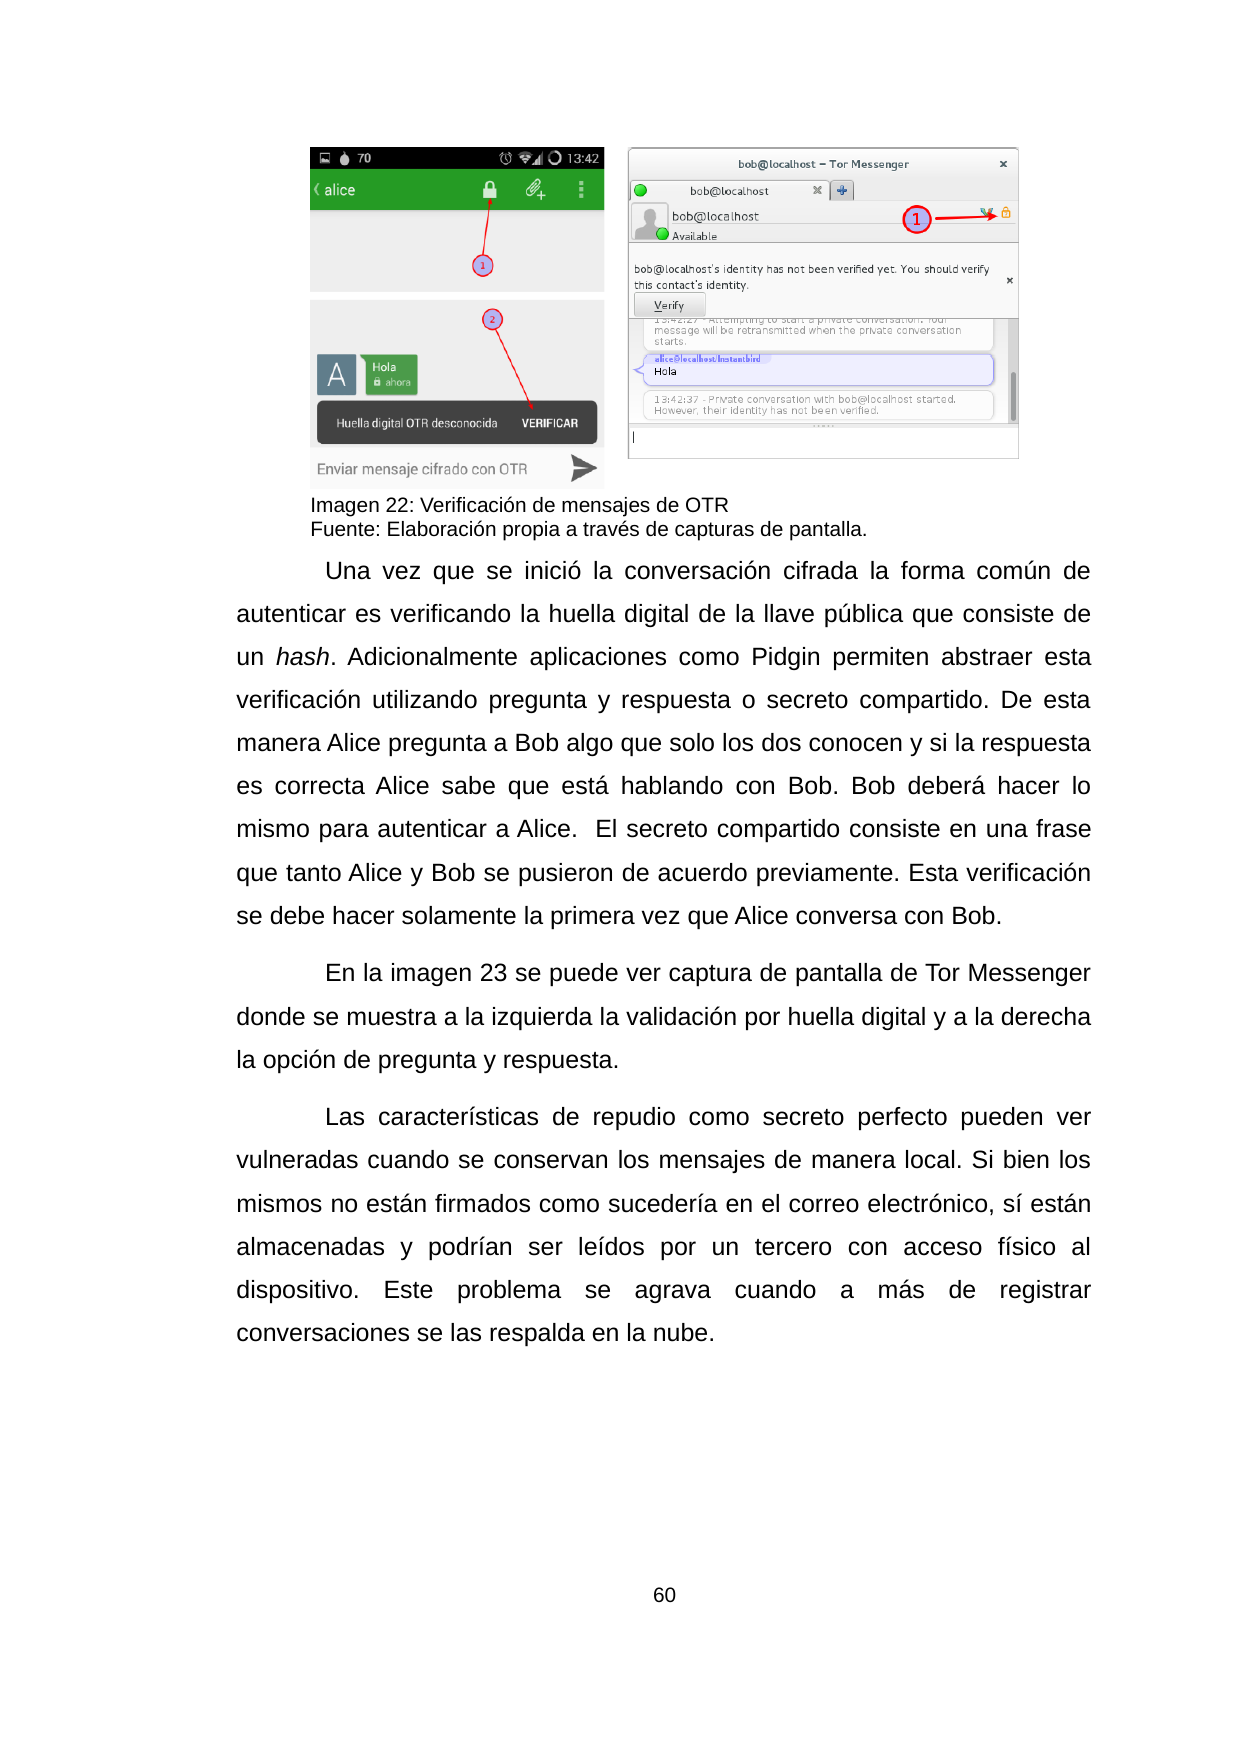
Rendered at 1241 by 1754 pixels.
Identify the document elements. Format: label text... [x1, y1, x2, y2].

text Las características de repudio como secreto perfecto pueden ver vulneradas cuando se conservan los mensajes de manera local. Si bien los mismos no están firmados como sucedería en el correo electrónico, sí están almacenadas y podrían ser leídos por un tercero con acceso físico al dispositivo. Este problema se agrava cuando a más de registrar conversaciones se las respalda en la nube. [236, 1102, 1093, 1347]
text Una vez que se inició la conversación cifrada la forma común de autenticar es verificando la huella digital de la llave pública que consiste de un hash. Adicionalmente aplicaciones como Pidgin permiten abstraer esta verificación utilizando pregunta y respuesta o secreto compartido. De esta manera Alice pregunta a Bob algo que solo los dos conocen y si la respuesta es correcta Alice sabe que está hablando con Bob. Bob deberá hacer lo mismo para autenticar a Alice. El secreto compartido consiste en una frase que tanto Alice y Bob se pusieron de acuerdo previamente. Esta verificación se debe hacer solamente la primera vez que Alice conversa con Bob. [236, 148, 1093, 929]
text Imagen 22: Verificación de mensajes de OTR Fuente: Elaboración propia a través de capturas de pantalla. [310, 489, 1019, 541]
text En la imagen 23 se puede ver captura de pantalla de Tor Messenger donde se muestra a la izquierda la validación por huella digital y a la derecha la opción de pregunta y respuesta. [236, 958, 1093, 1073]
picture [310, 147, 1019, 489]
